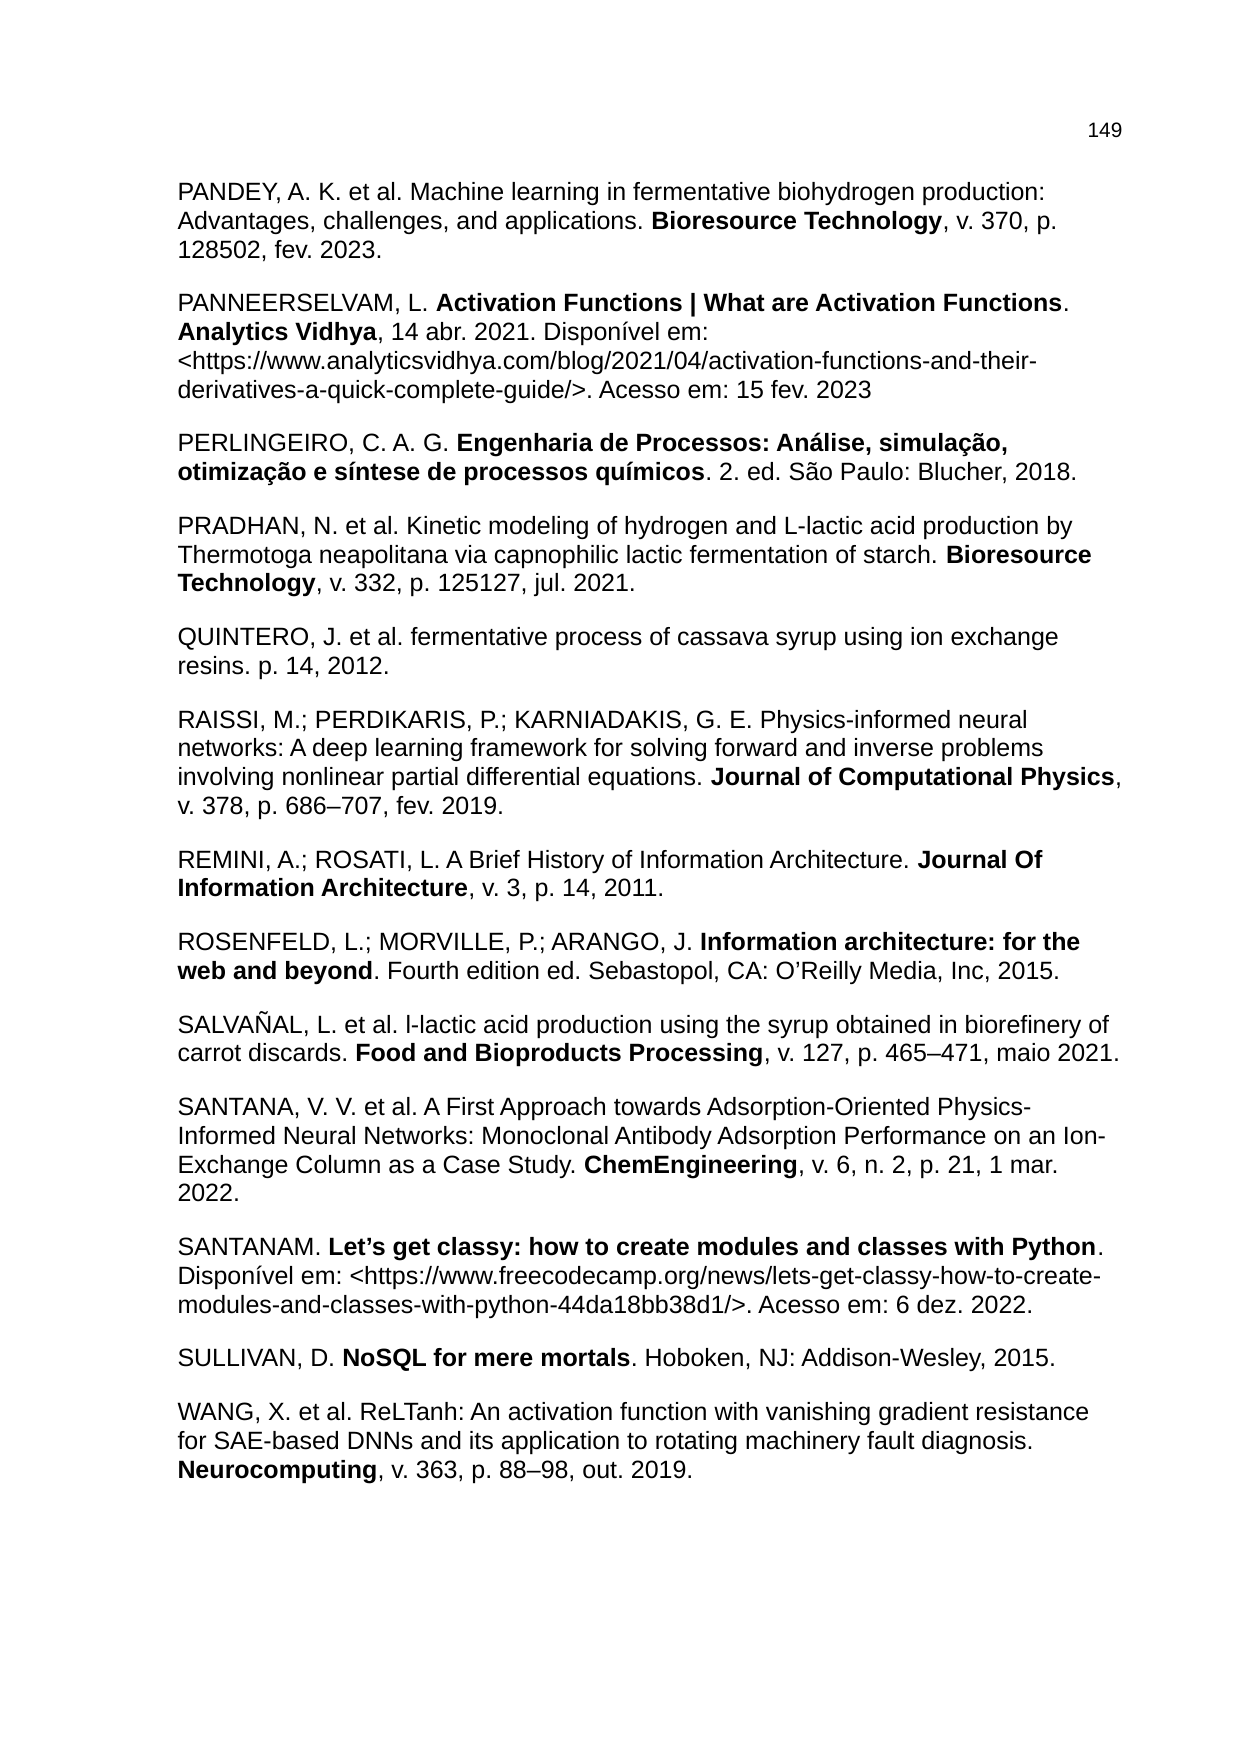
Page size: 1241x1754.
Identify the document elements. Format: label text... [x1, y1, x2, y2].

text PERLINGEIRO, C. A. G. Engenharia de Processos: Análise, simulação, otimização e síntese de processos químicos. 2. ed. São Paulo: Blucher, 2018. [177, 428, 1122, 486]
text REMINI, A.; ROSATI, L. A Brief History of Information Architecture. Journal Of Information Architecture, v. 3, p. 14, 2011. [177, 844, 1122, 902]
text PRADHAN, N. et al. Kinetic modeling of hydrogen and L-lactic acid production by Thermotoga neapolitana via capnophilic lactic fermentation of starch. Bioresource Technology, v. 332, p. 125127, jul. 2021. [177, 511, 1122, 597]
text SANTANA, V. V. et al. A First Approach towards Adsorption-Oriented Physics-Informed Neural Networks: Monoclonal Antibody Adsorption Performance on an Ion-Exchange Column as a Case Study. ChemEngineering, v. 6, n. 2, p. 21, 1 mar. 2022. [177, 1092, 1122, 1207]
text PANNEERSELVAM, L. Activation Functions | What are Activation Functions. Analytics Vidhya, 14 abr. 2021. Disponível em: <https://www.analyticsvidhya.com/blog/2021/04/activation-functions-and-their-derivatives-a-quick-complete-guide/>. Acesso em: 15 fev. 2023 [177, 288, 1122, 403]
text SALVAÑAL, L. et al. l-lactic acid production using the syrup obtained in biorefinery of carrot discards. Food and Bioproducts Processing, v. 127, p. 465–471, maio 2021. [177, 1009, 1122, 1067]
text SULLIVAN, D. NoSQL for mere mortals. Hoboken, NJ: Addison-Wesley, 2015. [177, 1343, 1122, 1372]
text QUINTERO, J. et al. fermentative process of cassava syrup using ion exchange resins. p. 14, 2012. [177, 622, 1122, 679]
text SANTANAM. Let’s get classy: how to create modules and classes with Python. Disponível em: <https://www.freecodecamp.org/news/lets-get-classy-how-to-create-modules-and-classes-with-python-44da18bb38d1/>. Acesso em: 6 dez. 2022. [177, 1232, 1122, 1318]
text RAISSI, M.; PERDIKARIS, P.; KARNIADAKIS, G. E. Physics-informed neural networks: A deep learning framework for solving forward and inverse problems involving nonlinear partial differential equations. Journal of Computational Physics, v. 378, p. 686–707, fev. 2019. [177, 704, 1122, 819]
text WANG, X. et al. ReLTanh: An activation function with vanishing gradient resistance for SAE-based DNNs and its application to rotating machinery fault diagnosis. Neurocomputing, v. 363, p. 88–98, out. 2019. [177, 1397, 1122, 1483]
text PANDEY, A. K. et al. Machine learning in fermentative biohydrogen production: Advantages, challenges, and applications. Bioresource Technology, v. 370, p. 128502, fev. 2023. [177, 177, 1122, 263]
text ROSENFELD, L.; MORVILLE, P.; ARANGO, J. Information architecture: for the web and beyond. Fourth edition ed. Sebastopol, CA: O’Reilly Media, Inc, 2015. [177, 927, 1122, 984]
